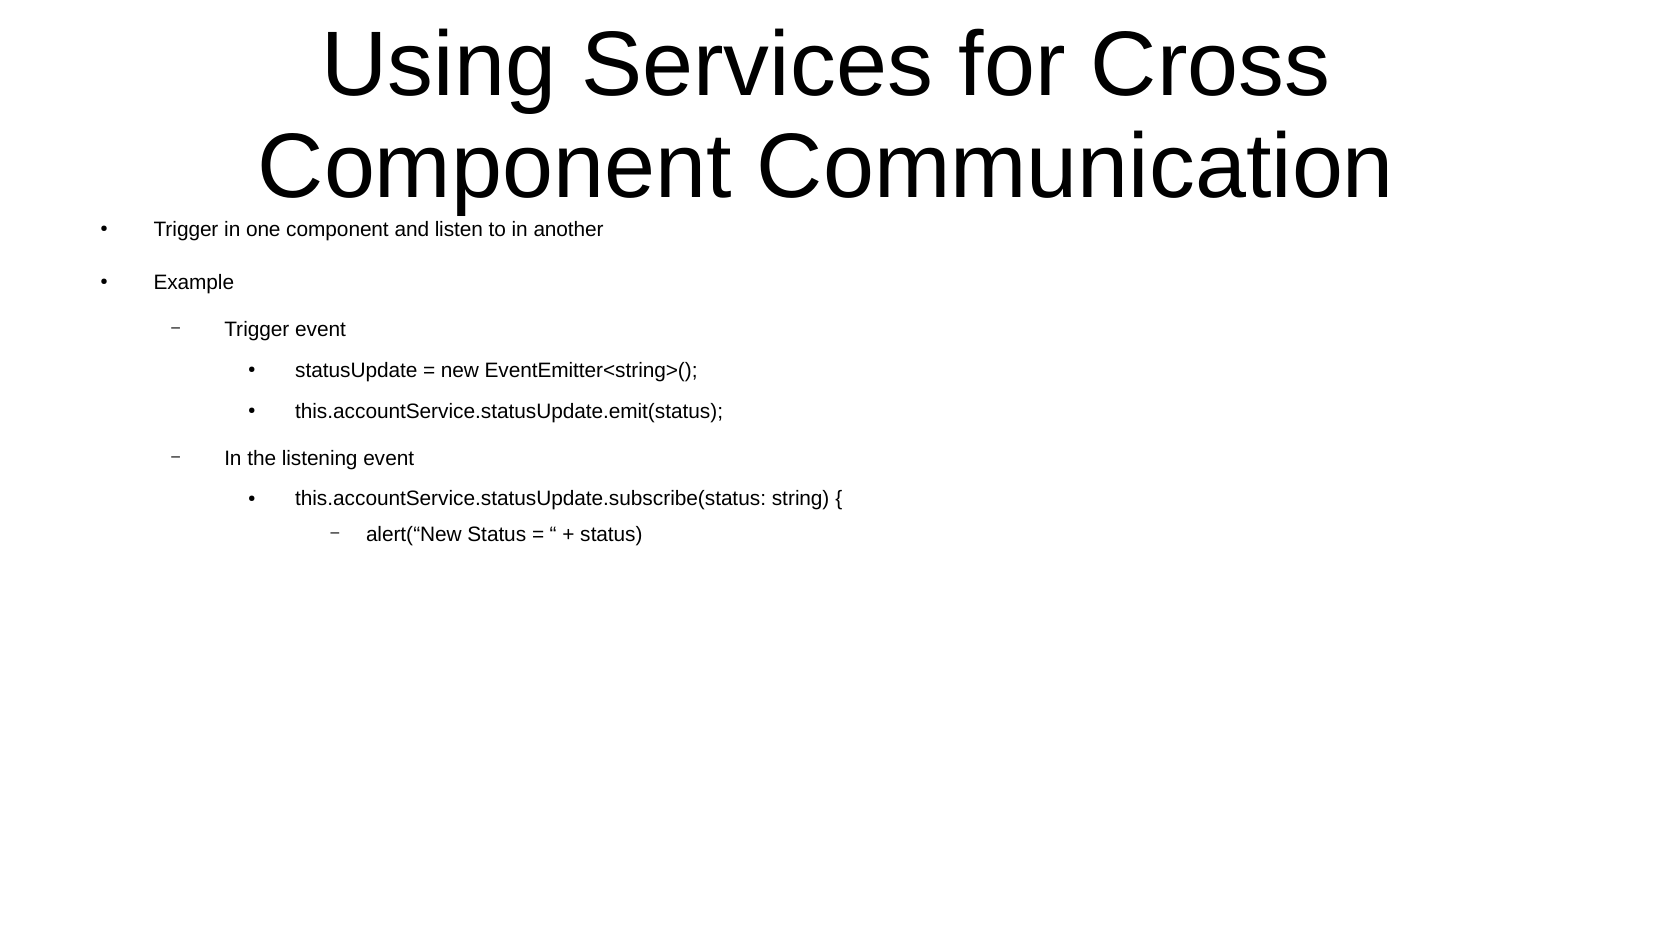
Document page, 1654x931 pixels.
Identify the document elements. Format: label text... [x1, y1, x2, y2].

title Using Services for Cross Component Communication [82, 12, 1571, 217]
list Trigger in one component and listen to in another Example Trigger event statusUpdate = new EventEmitter<string>(); this.accountService.statusUpdate.emit(status); In the listening event this.accountService.statusUpdate.subscribe(status: string) { alert(“New Status = “ + status) [82, 217, 1576, 871]
